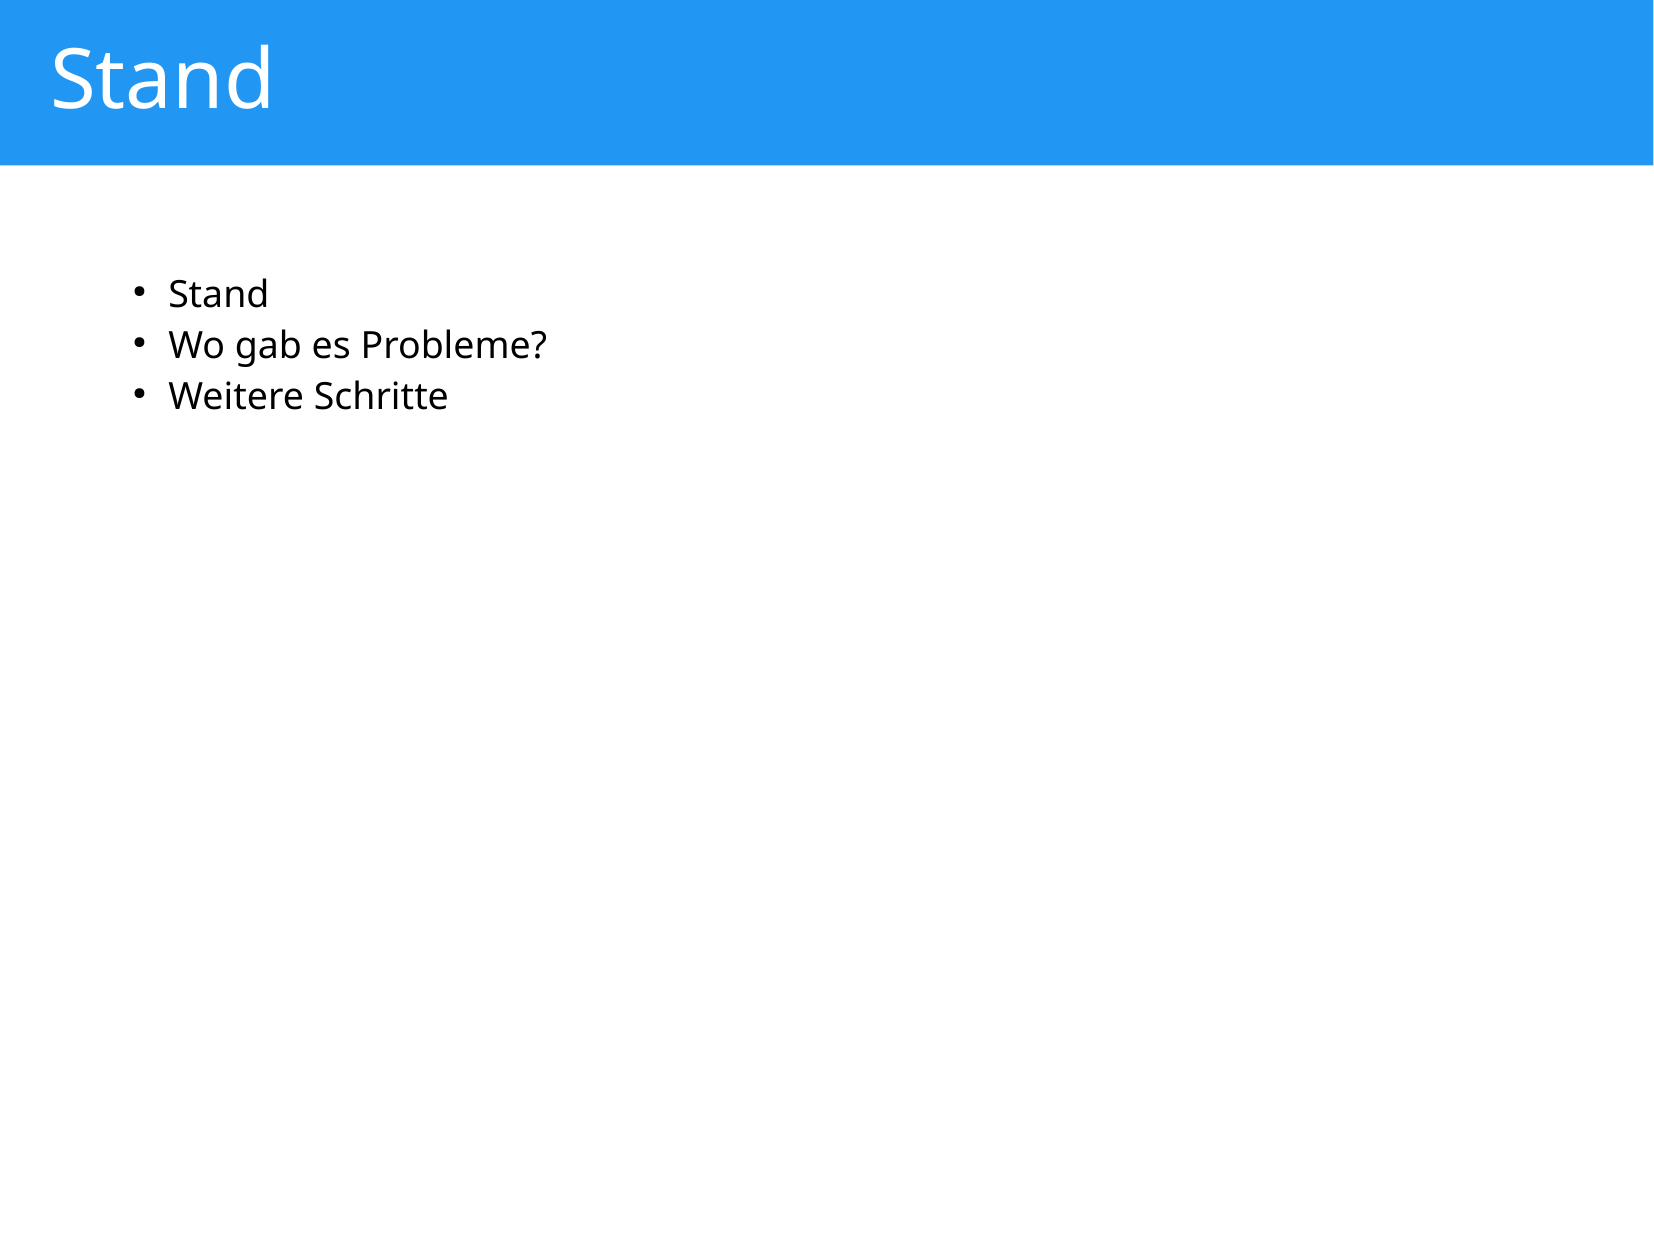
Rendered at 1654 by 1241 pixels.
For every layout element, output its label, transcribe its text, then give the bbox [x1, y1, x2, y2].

text_box Stand Wo gab es Probleme? Weitere Schritte [118, 259, 1536, 1123]
text_box [0, 0, 1654, 166]
text_box Stand [35, 11, 1654, 137]
